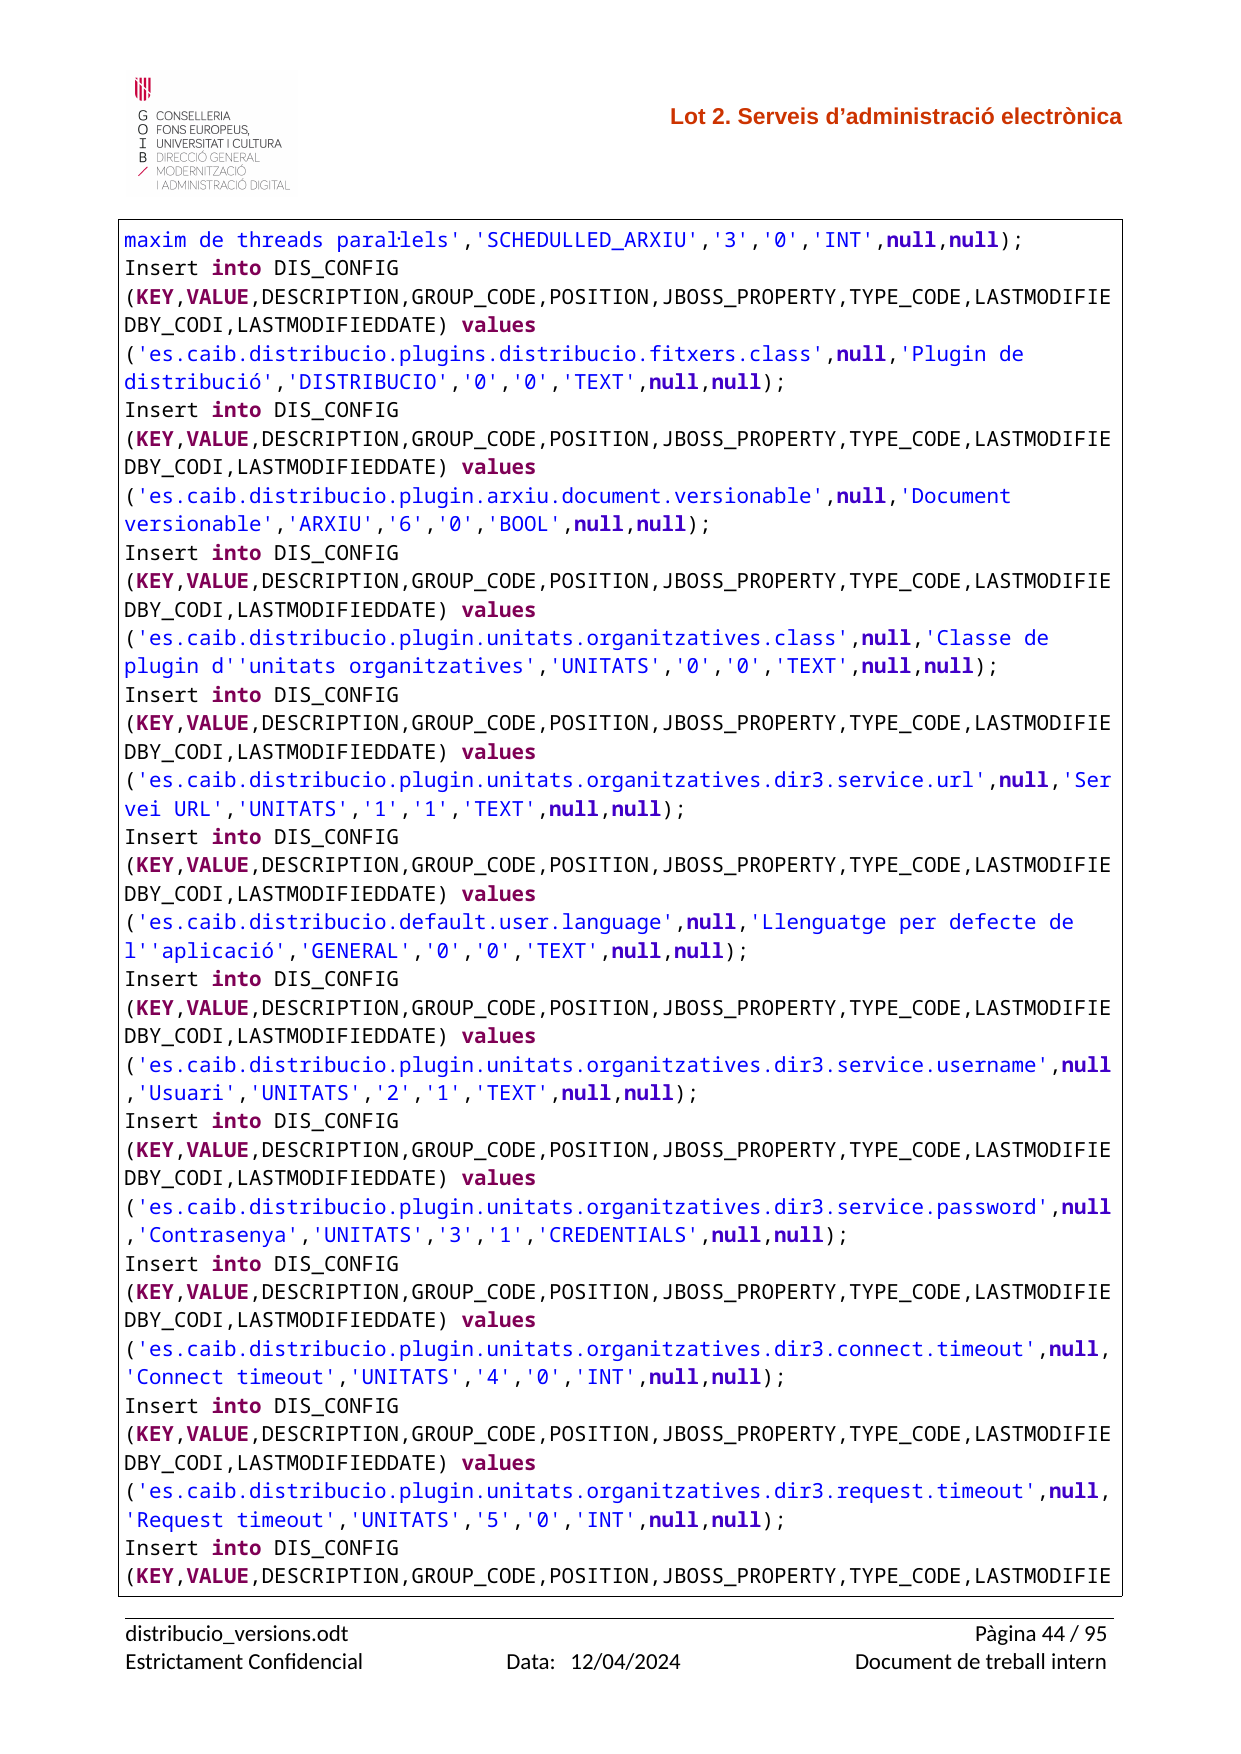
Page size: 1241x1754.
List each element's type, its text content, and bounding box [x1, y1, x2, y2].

table_header maxim de threads paral·lels','SCHEDULLED_ARXIU','3','0','INT',null,null); Insert into DIS_CONFIG (KEY,VALUE,DESCRIPTION,GROUP_CODE,POSITION,JBOSS_PROPERTY,TYPE_CODE,LASTMODIFIEDBY_CODI,LASTMODIFIEDDATE) values ('es.caib.distribucio.plugins.distribucio.fitxers.class',null,'Plugin de distribució','DISTRIBUCIO','0','0','TEXT',null,null); Insert into DIS_CONFIG (KEY,VALUE,DESCRIPTION,GROUP_CODE,POSITION,JBOSS_PROPERTY,TYPE_CODE,LASTMODIFIEDBY_CODI,LASTMODIFIEDDATE) values ('es.caib.distribucio.plugin.arxiu.document.versionable',null,'Document versionable','ARXIU','6','0','BOOL',null,null); Insert into DIS_CONFIG (KEY,VALUE,DESCRIPTION,GROUP_CODE,POSITION,JBOSS_PROPERTY,TYPE_CODE,LASTMODIFIEDBY_CODI,LASTMODIFIEDDATE) values ('es.caib.distribucio.plugin.unitats.organitzatives.class',null,'Classe de plugin d''unitats organitzatives','UNITATS','0','0','TEXT',null,null); Insert into DIS_CONFIG (KEY,VALUE,DESCRIPTION,GROUP_CODE,POSITION,JBOSS_PROPERTY,TYPE_CODE,LASTMODIFIEDBY_CODI,LASTMODIFIEDDATE) values ('es.caib.distribucio.plugin.unitats.organitzatives.dir3.service.url',null,'Servei URL','UNITATS','1','1','TEXT',null,null); Insert into DIS_CONFIG (KEY,VALUE,DESCRIPTION,GROUP_CODE,POSITION,JBOSS_PROPERTY,TYPE_CODE,LASTMODIFIEDBY_CODI,LASTMODIFIEDDATE) values ('es.caib.distribucio.default.user.language',null,'Llenguatge per defecte de l''aplicació','GENERAL','0','0','TEXT',null,null); Insert into DIS_CONFIG (KEY,VALUE,DESCRIPTION,GROUP_CODE,POSITION,JBOSS_PROPERTY,TYPE_CODE,LASTMODIFIEDBY_CODI,LASTMODIFIEDDATE) values ('es.caib.distribucio.plugin.unitats.organitzatives.dir3.service.username',null,'Usuari','UNITATS','2','1','TEXT',null,null); Insert into DIS_CONFIG (KEY,VALUE,DESCRIPTION,GROUP_CODE,POSITION,JBOSS_PROPERTY,TYPE_CODE,LASTMODIFIEDBY_CODI,LASTMODIFIEDDATE) values ('es.caib.distribucio.plugin.unitats.organitzatives.dir3.service.password',null,'Contrasenya','UNITATS','3','1','CREDENTIALS',null,null); Insert into DIS_CONFIG (KEY,VALUE,DESCRIPTION,GROUP_CODE,POSITION,JBOSS_PROPERTY,TYPE_CODE,LASTMODIFIEDBY_CODI,LASTMODIFIEDDATE) values ('es.caib.distribucio.plugin.unitats.organitzatives.dir3.connect.timeout',null,'Connect timeout','UNITATS','4','0','INT',null,null); Insert into DIS_CONFIG (KEY,VALUE,DESCRIPTION,GROUP_CODE,POSITION,JBOSS_PROPERTY,TYPE_CODE,LASTMODIFIEDBY_CODI,LASTMODIFIEDDATE) values ('es.caib.distribucio.plugin.unitats.organitzatives.dir3.request.timeout',null,'Request timeout','UNITATS','5','0','INT',null,null); Insert into DIS_CONFIG (KEY,VALUE,DESCRIPTION,GROUP_CODE,POSITION,JBOSS_PROPERTY,TYPE_CODE,LASTMODIFIE [119, 220, 1122, 1596]
picture [126, 70, 299, 197]
